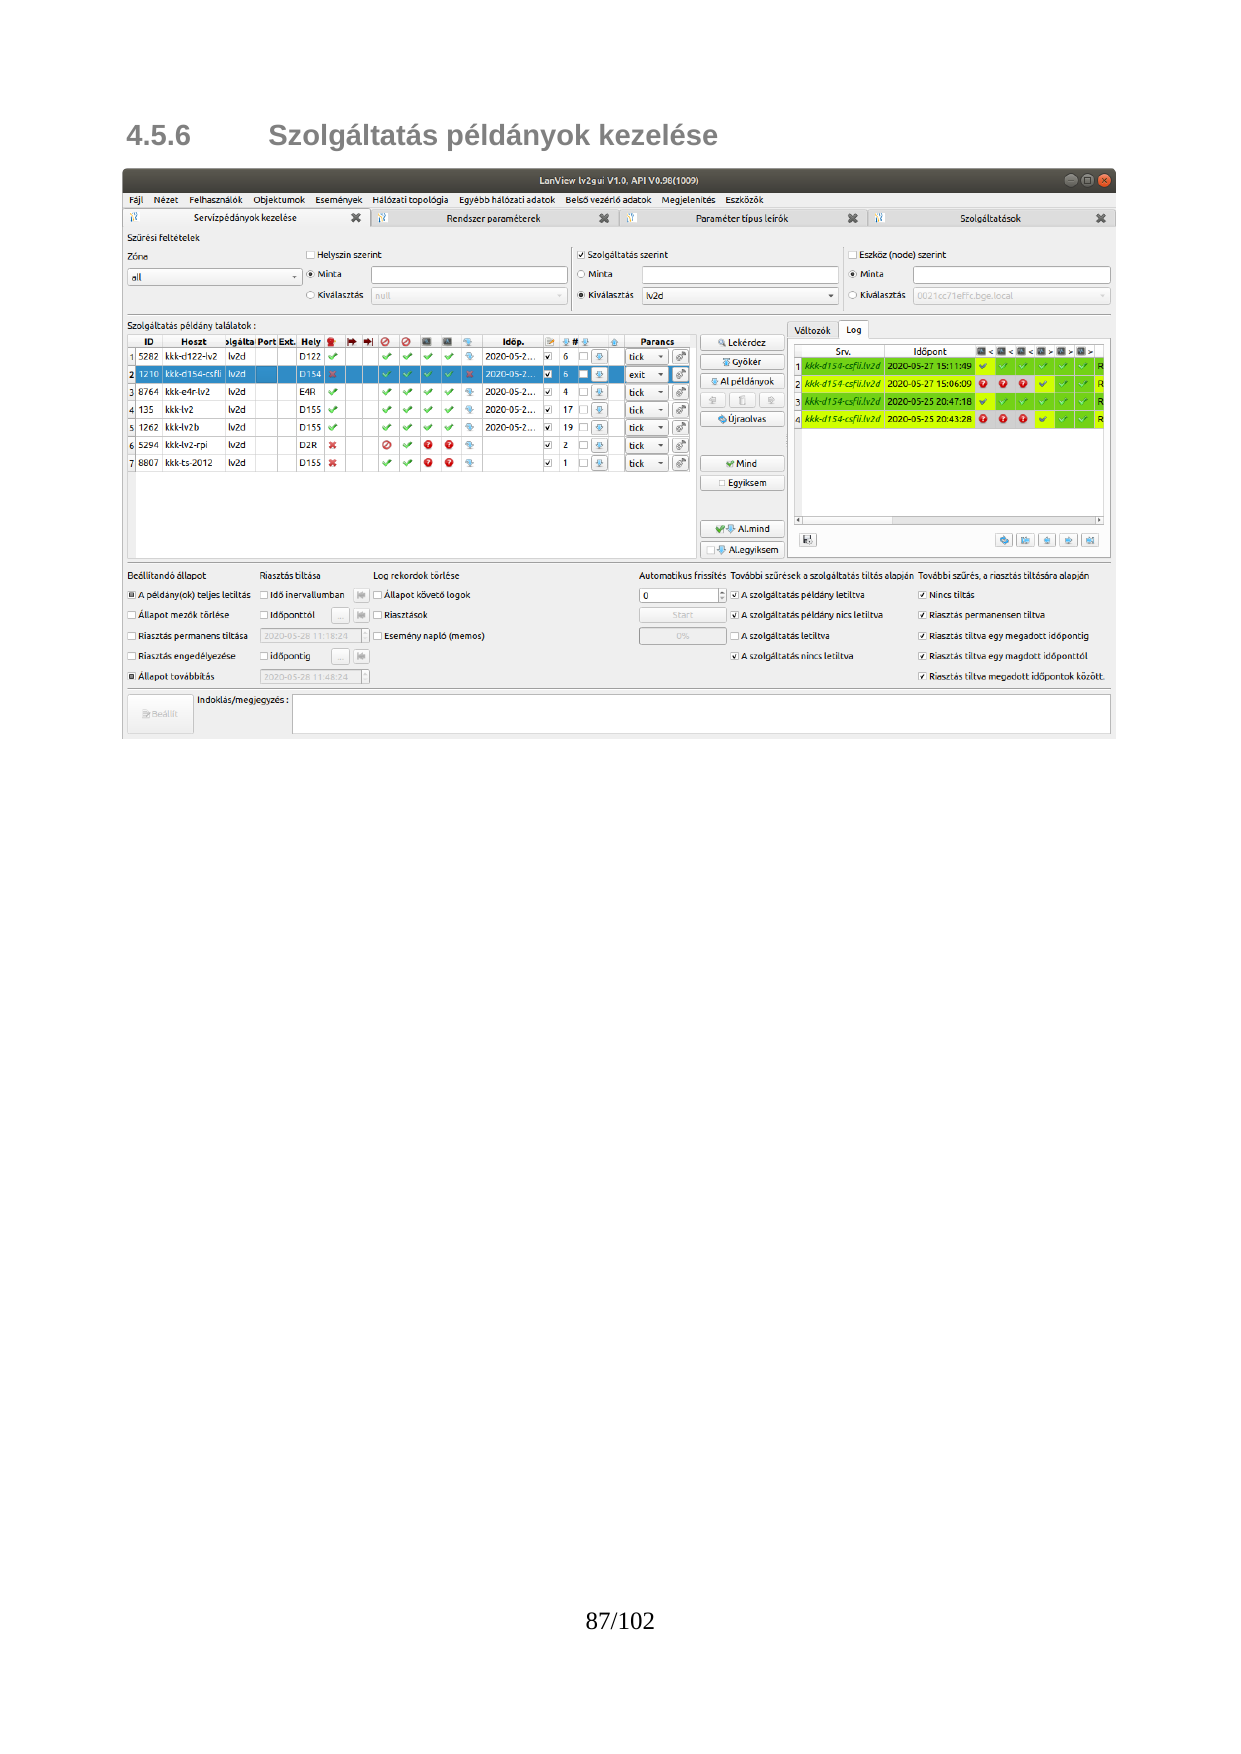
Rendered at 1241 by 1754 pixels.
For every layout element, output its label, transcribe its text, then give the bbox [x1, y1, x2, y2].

subtitle Szolgáltatás példányok kezelése [118, 118, 1122, 152]
picture [118, 164, 1123, 746]
